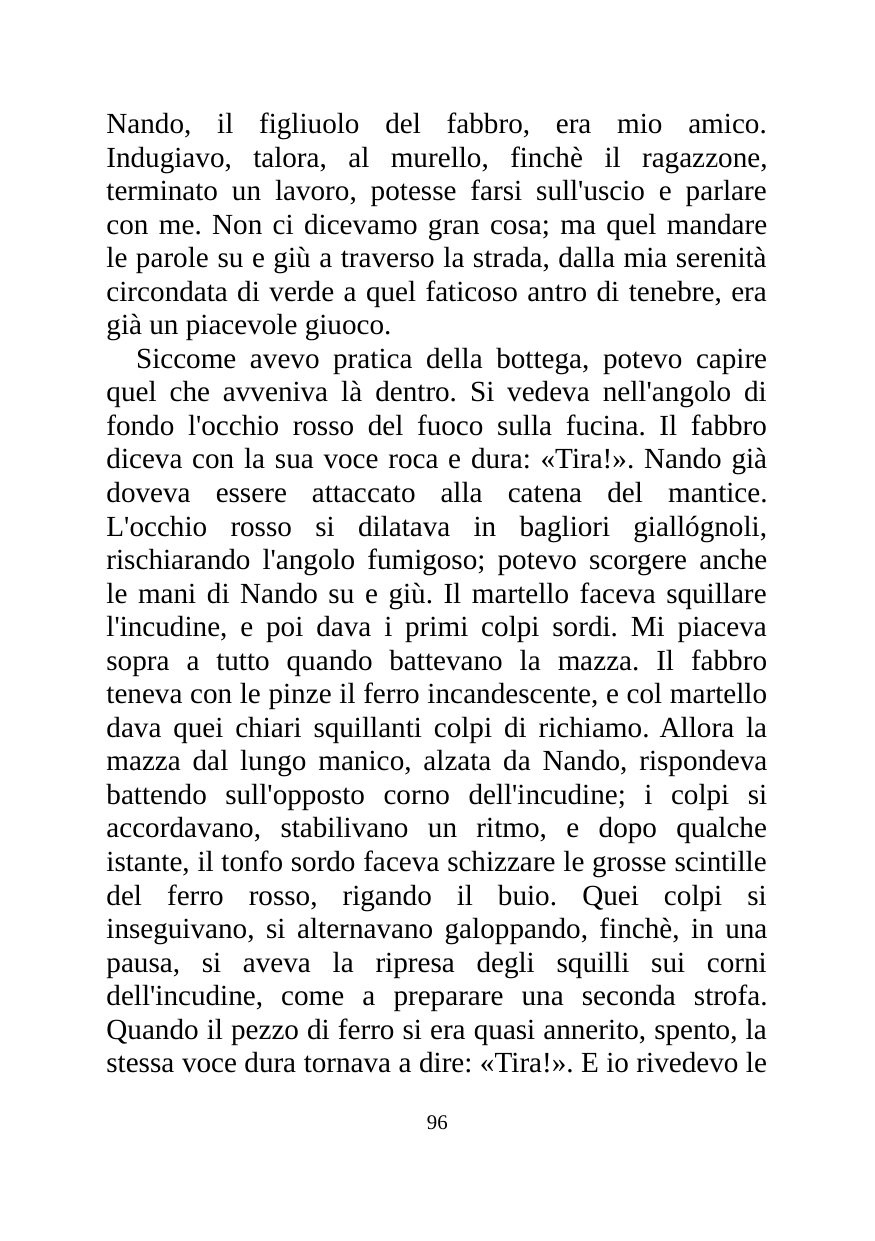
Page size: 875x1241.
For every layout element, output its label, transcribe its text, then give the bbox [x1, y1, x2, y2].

text Siccome avevo pratica della bottega, potevo capire quel che avveniva là dentro. Si vedeva nell'angolo di fondo l'occhio rosso del fuoco sulla fucina. Il fabbro diceva con la sua voce roca e dura: «Tira!». Nando già doveva essere attaccato alla catena del mantice. L'occhio rosso si dilatava in bagliori giallógnoli, rischiarando l'angolo fumigoso; potevo scorgere anche le mani di Nando su e giù. Il martello faceva squillare l'incudine, e poi dava i primi colpi sordi. Mi piaceva sopra a tutto quando battevano la mazza. Il fabbro teneva con le pinze il ferro incandescente, e col martello dava quei chiari squillanti colpi di richiamo. Allora la mazza dal lungo manico, alzata da Nando, rispondeva battendo sull'opposto corno dell'incudine; i colpi si accordavano, stabilivano un ritmo, e dopo qualche istante, il tonfo sordo faceva schizzare le grosse scintille del ferro rosso, rigando il buio. Quei colpi si inseguivano, si alternavano galoppando, finchè, in una pausa, si aveva la ripresa degli squilli sui corni dell'incudine, come a preparare una seconda strofa. Quando il pezzo di ferro si era quasi annerito, spento, la stessa voce dura tornava a dire: «Tira!». E io rivedevo le [106, 341, 768, 1079]
text Nando, il figliuolo del fabbro, era mio amico. Indugiavo, talora, al murello, finchè il ragazzone, terminato un lavoro, potesse farsi sull'uscio e parlare con me. Non ci dicevamo gran cosa; ma quel mandare le parole su e giù a traverso la strada, dalla mia serenità circondata di verde a quel faticoso antro di tenebre, era già un piacevole giuoco. [106, 106, 768, 341]
